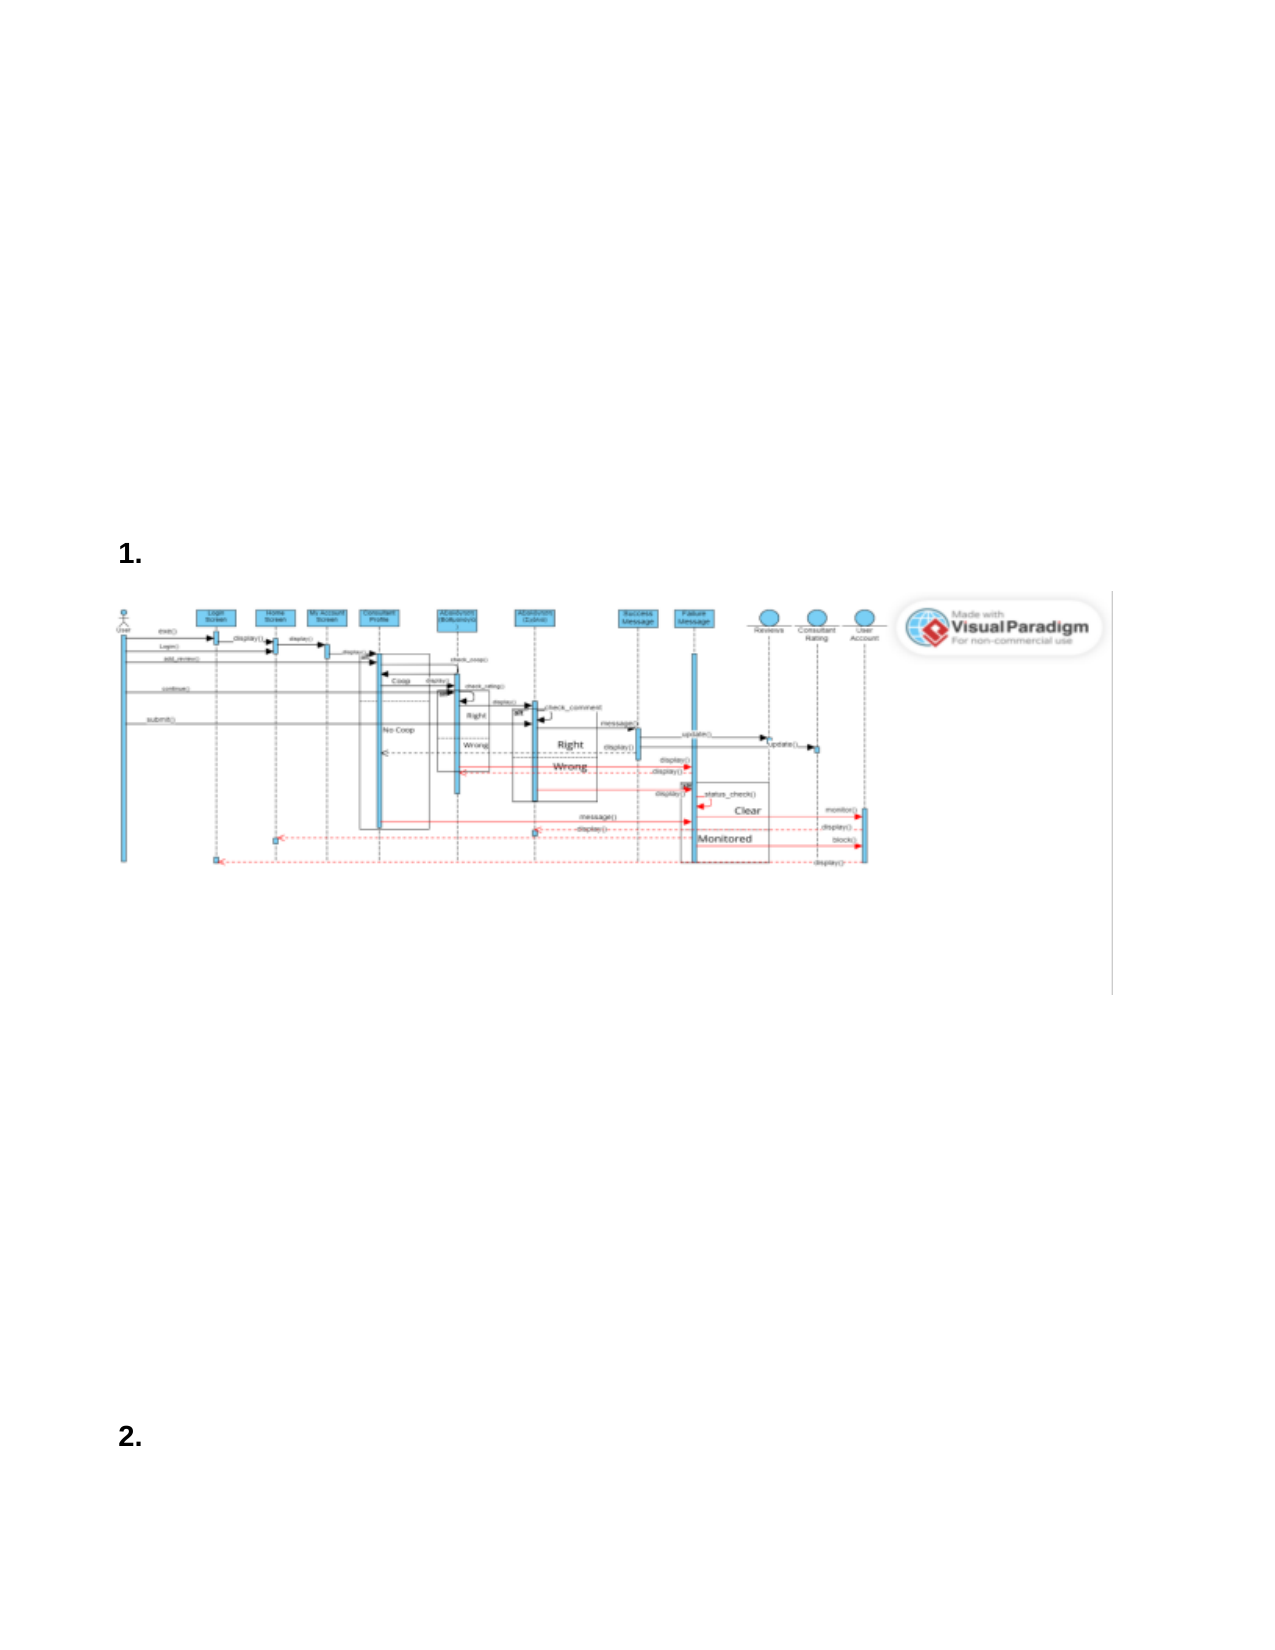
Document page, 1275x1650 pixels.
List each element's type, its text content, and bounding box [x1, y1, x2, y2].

text 2. [118, 1419, 1157, 1452]
text 1. [118, 536, 1157, 569]
